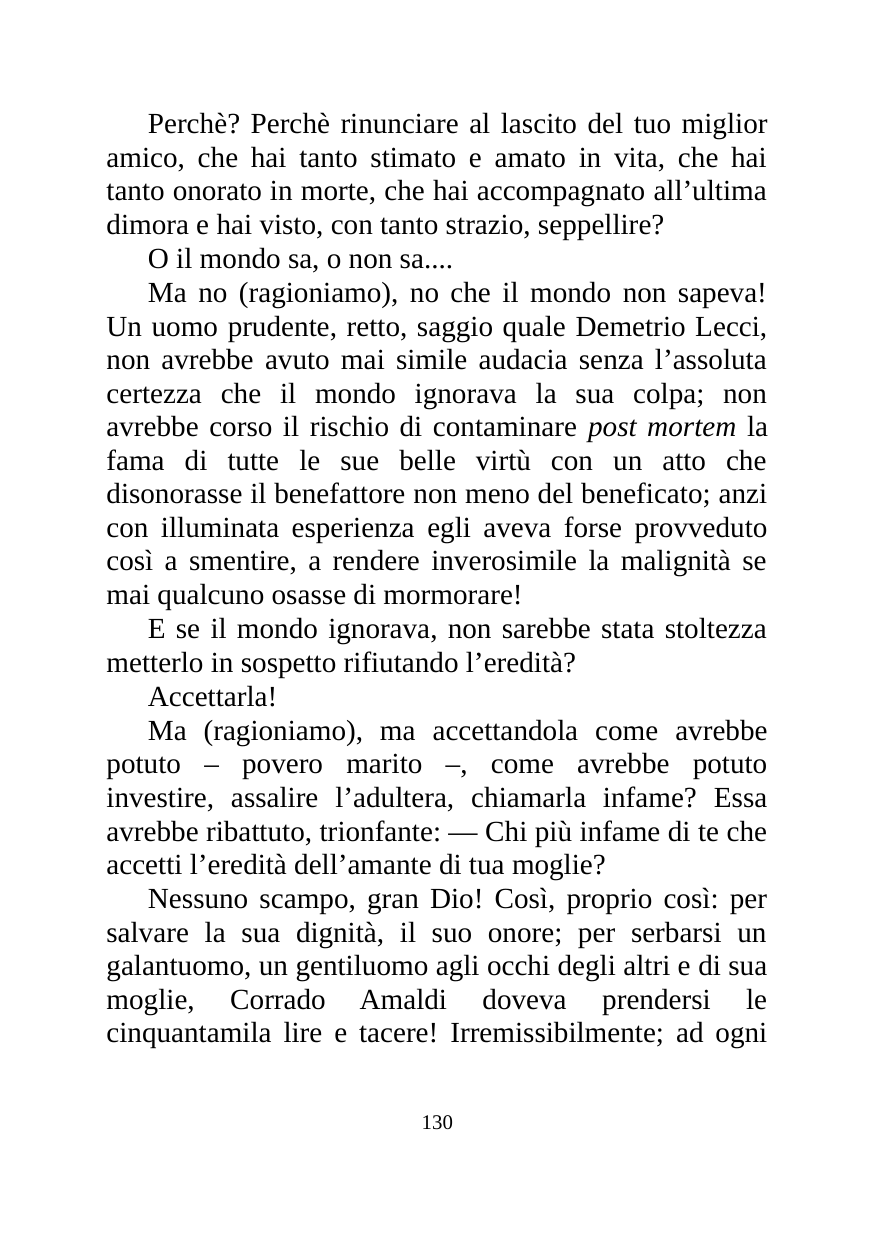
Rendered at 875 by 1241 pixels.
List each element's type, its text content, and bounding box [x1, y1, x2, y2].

text Ma no (ragioniamo), no che il mondo non sapeva! Un uomo prudente, retto, saggio quale Demetrio Lecci, non avrebbe avuto mai simile audacia senza l’assoluta certezza che il mondo ignorava la sua colpa; non avrebbe corso il rischio di contaminare post mortem la fama di tutte le sue belle virtù con un atto che disonorasse il benefattore non meno del beneficato; anzi con illuminata esperienza egli aveva forse provveduto così a smentire, a rendere inverosimile la malignità se mai qualcuno osasse di mormorare! [106, 275, 768, 611]
text Accettarla! [106, 679, 768, 712]
text Ma (ragioniamo), ma accettandola come avrebbe potuto – povero marito –, come avrebbe potuto investire, assalire l’adultera, chiamarla infame? Essa avrebbe ribattuto, trionfante: — Chi più infame di te che accetti l’eredità dell’amante di tua moglie? [106, 713, 768, 881]
text Perchè? Perchè rinunciare al lascito del tuo miglior amico, che hai tanto stimato e amato in vita, che hai tanto onorato in morte, che hai accompagnato all’ultima dimora e hai visto, con tanto strazio, seppellire? [106, 106, 768, 240]
text E se il mondo ignorava, non sarebbe stata stoltezza metterlo in sospetto rifiutando l’eredità? [106, 611, 768, 678]
text O il mondo sa, o non sa.... [106, 241, 768, 274]
text Nessuno scampo, gran Dio! Così, proprio così: per salvare la sua dignità, il suo onore; per serbarsi un galantuomo, un gentiluomo agli occhi degli altri e di sua moglie, Corrado Amaldi doveva prendersi le cinquantamila lire e tacere! Irremissibilmente; ad ogni [106, 881, 768, 1049]
